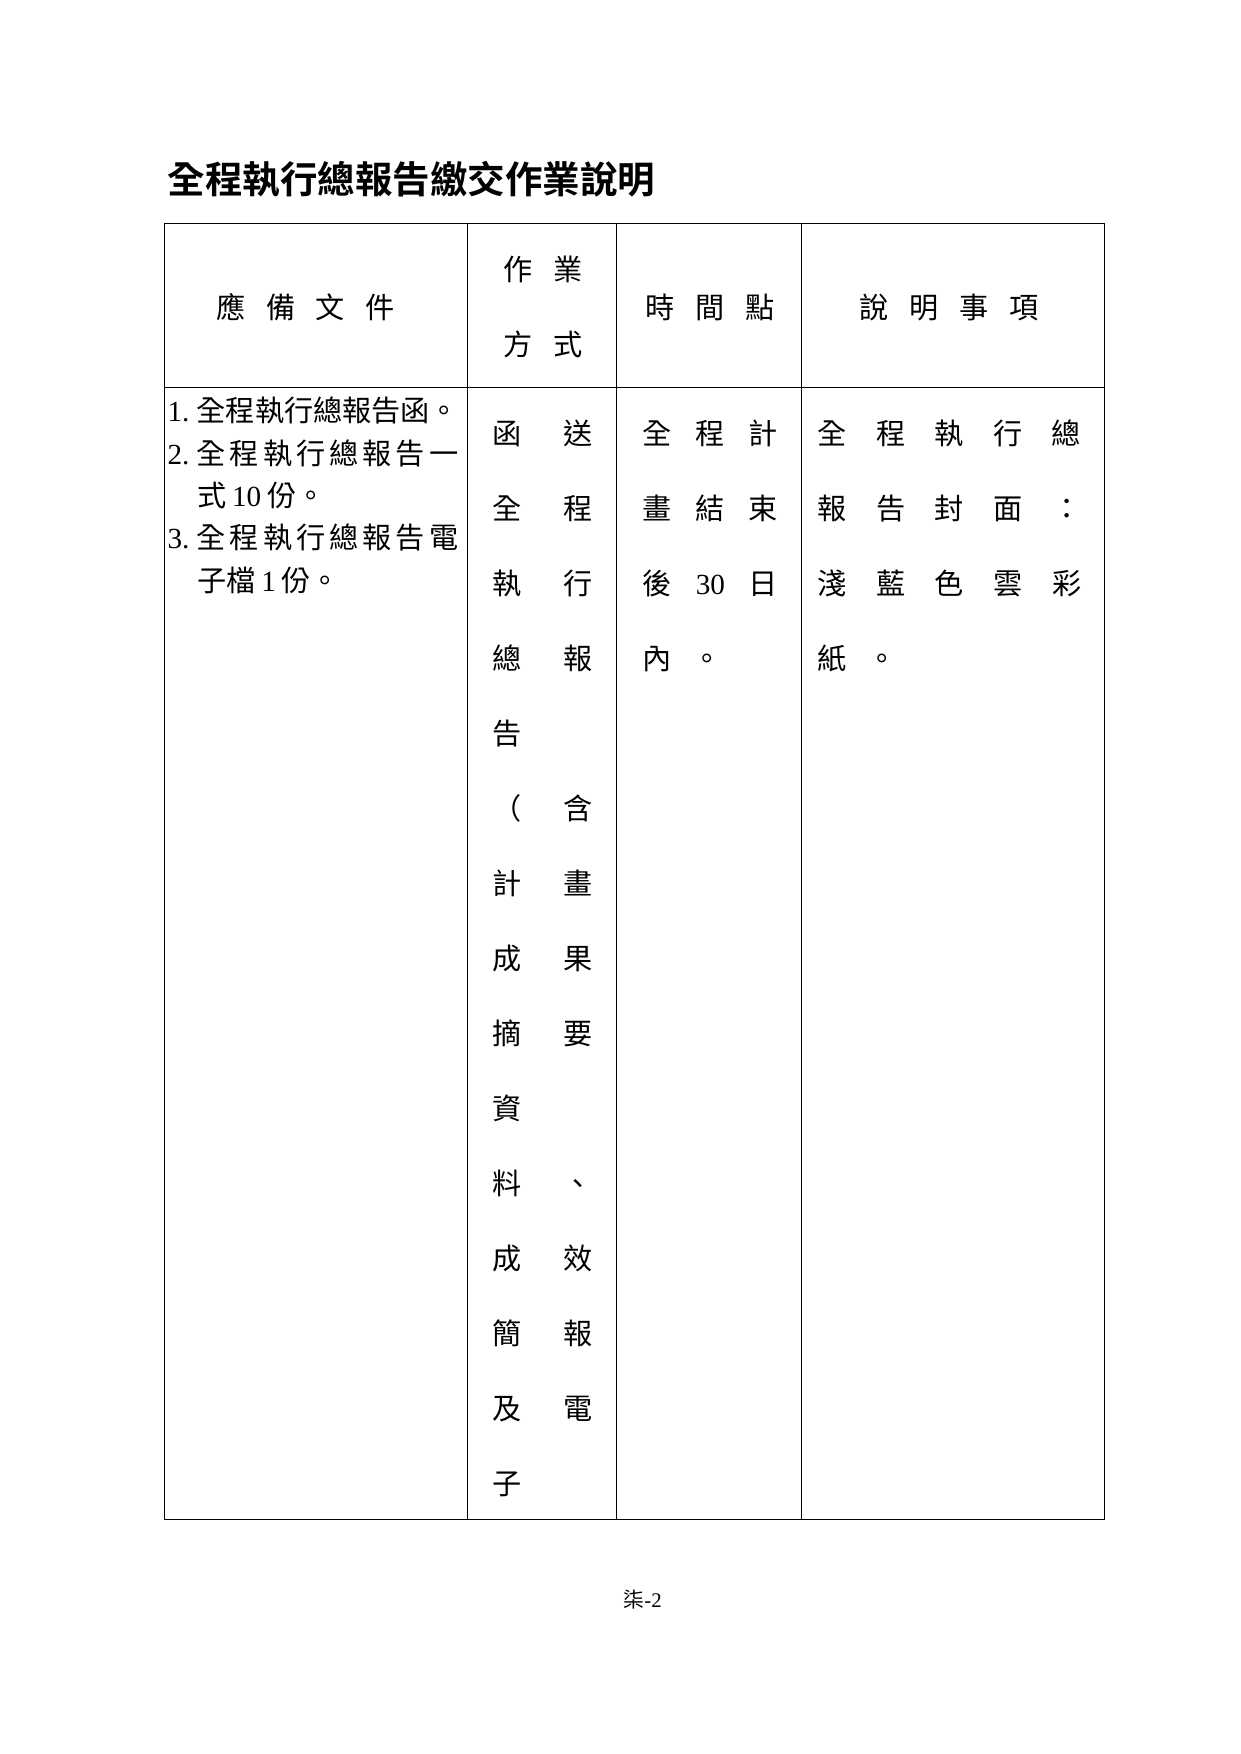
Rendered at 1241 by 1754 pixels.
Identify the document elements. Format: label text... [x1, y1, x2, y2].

table_header 時間點 [617, 224, 801, 387]
table_cell 全程計畫結束後30日內。 [617, 388, 801, 1519]
table_cell 全程執行總報告函。 全程執行總報告一式10份。 全程執行總報告電子檔1份。 [165, 388, 467, 1519]
table_header 作業方式 [468, 224, 616, 387]
subtitle 全程執行總報告繳交作業說明 [167, 150, 1117, 204]
table_cell 函送全程執行總報告（含計畫成果摘要資料、成效簡報及電子 [468, 388, 616, 1519]
table_header 說明事項 [802, 224, 1104, 387]
table_cell 全程執行總報告封面：淺藍色雲彩紙。 [802, 388, 1104, 1519]
table_header 應備文件 [165, 224, 467, 387]
